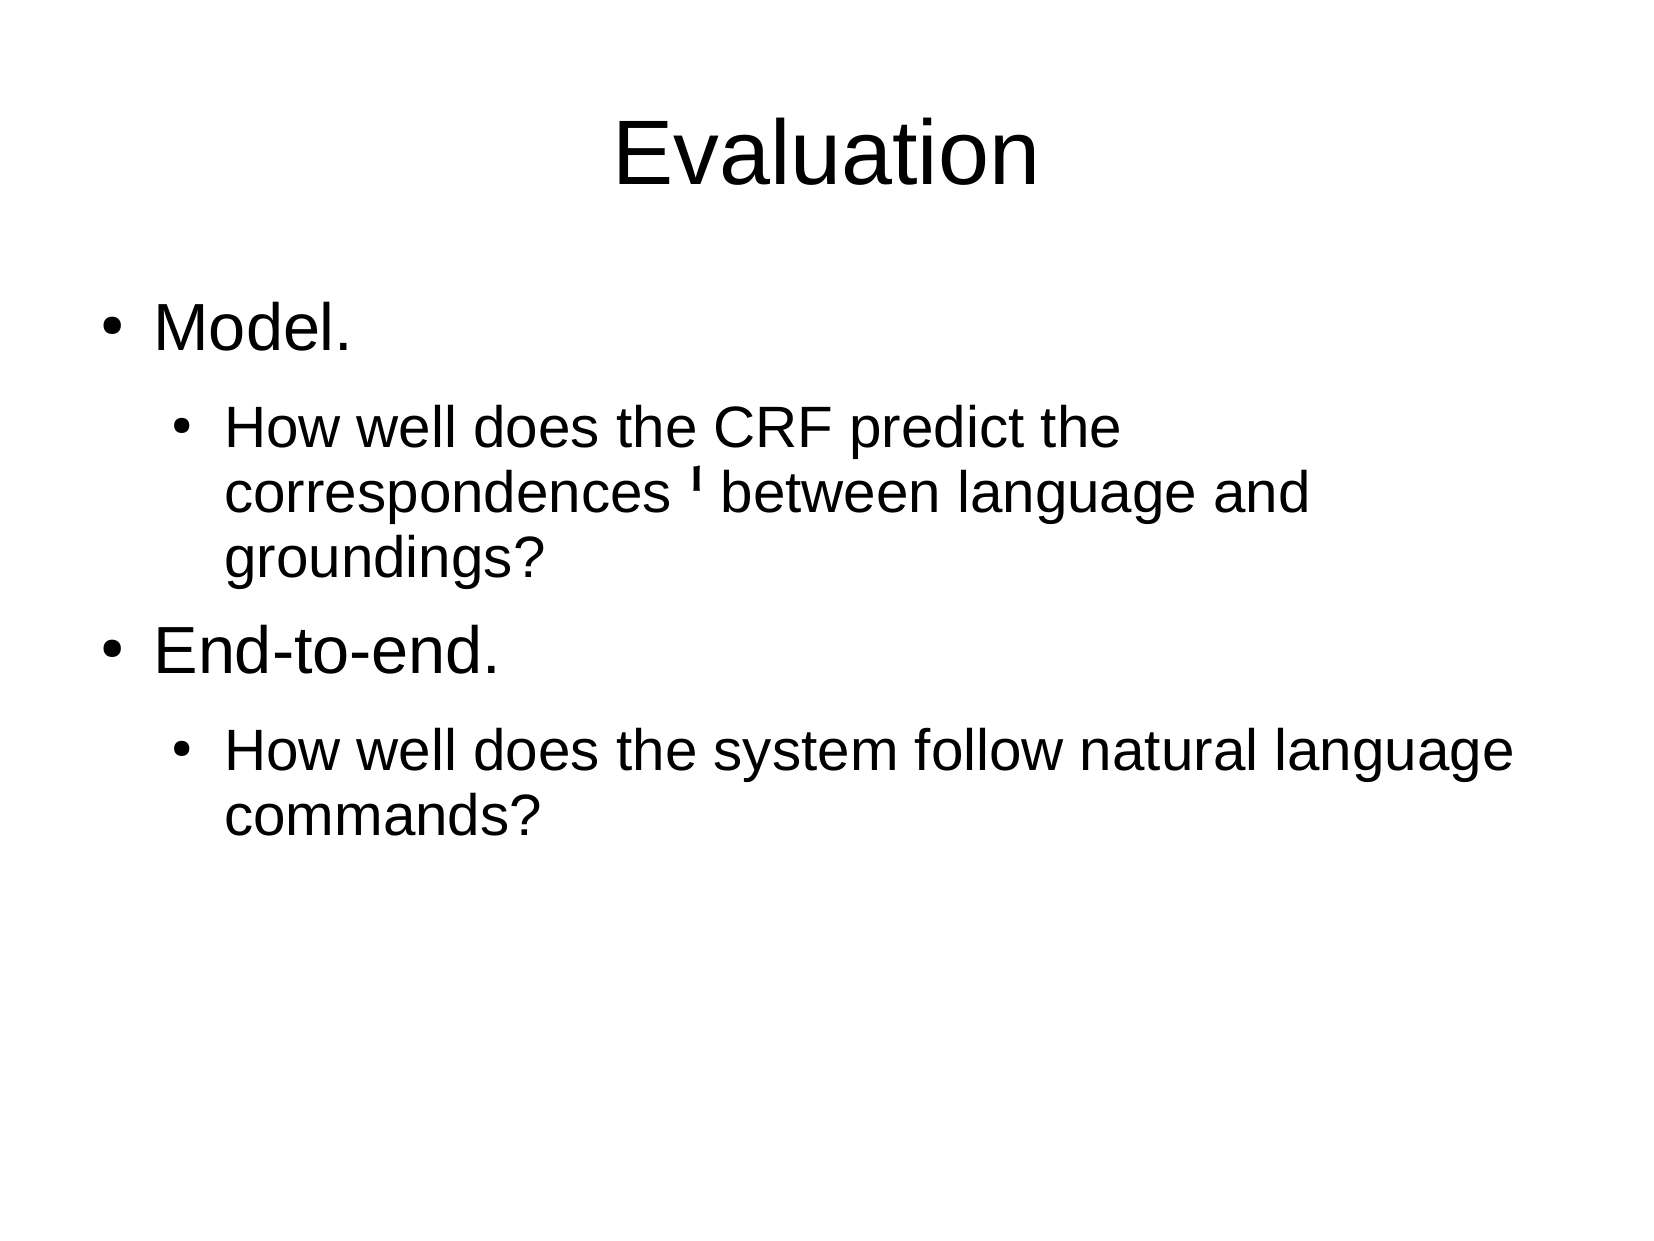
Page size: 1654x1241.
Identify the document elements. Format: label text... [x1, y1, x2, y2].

list Model. How well does the CRF predict the correspondences  between language and groundings? End-to-end. How well does the system follow natural language commands? [82, 290, 1571, 1109]
title Evaluation [82, 49, 1571, 257]
